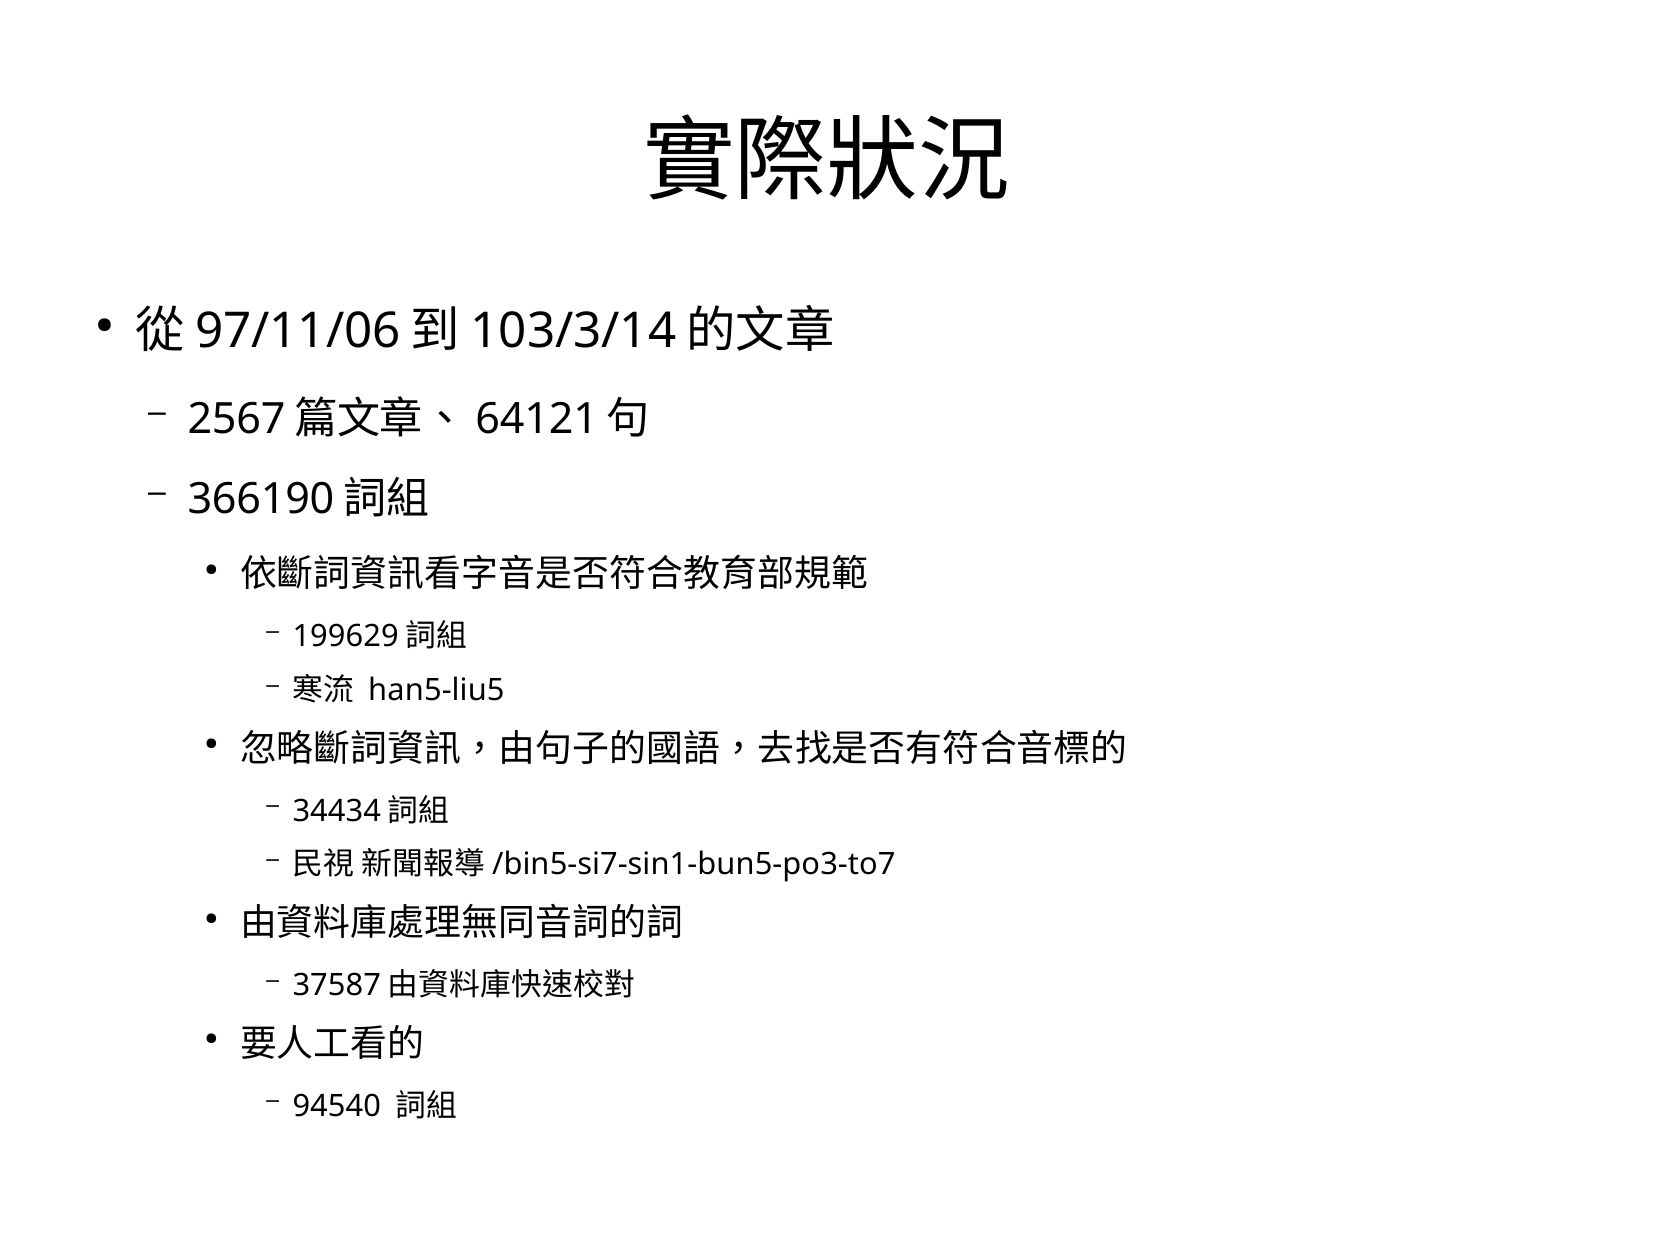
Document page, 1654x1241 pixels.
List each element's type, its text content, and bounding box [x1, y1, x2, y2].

title 實際狀況 [82, 49, 1571, 257]
list 從97/11/06到103/3/14的文章 2567篇文章、64121句 366190詞組 依斷詞資訊看字音是否符合教育部規範 199629詞組 寒流 han5-liu5 忽略斷詞資訊，由句子的國語，去找是否有符合音標的 34434詞組 民視 新聞報導/bin5-si7-sin1-bun5-po3-to7 由資料庫處理無同音詞的詞 37587由資料庫快速校對 要人工看的 94540 詞組 [82, 290, 1538, 1131]
